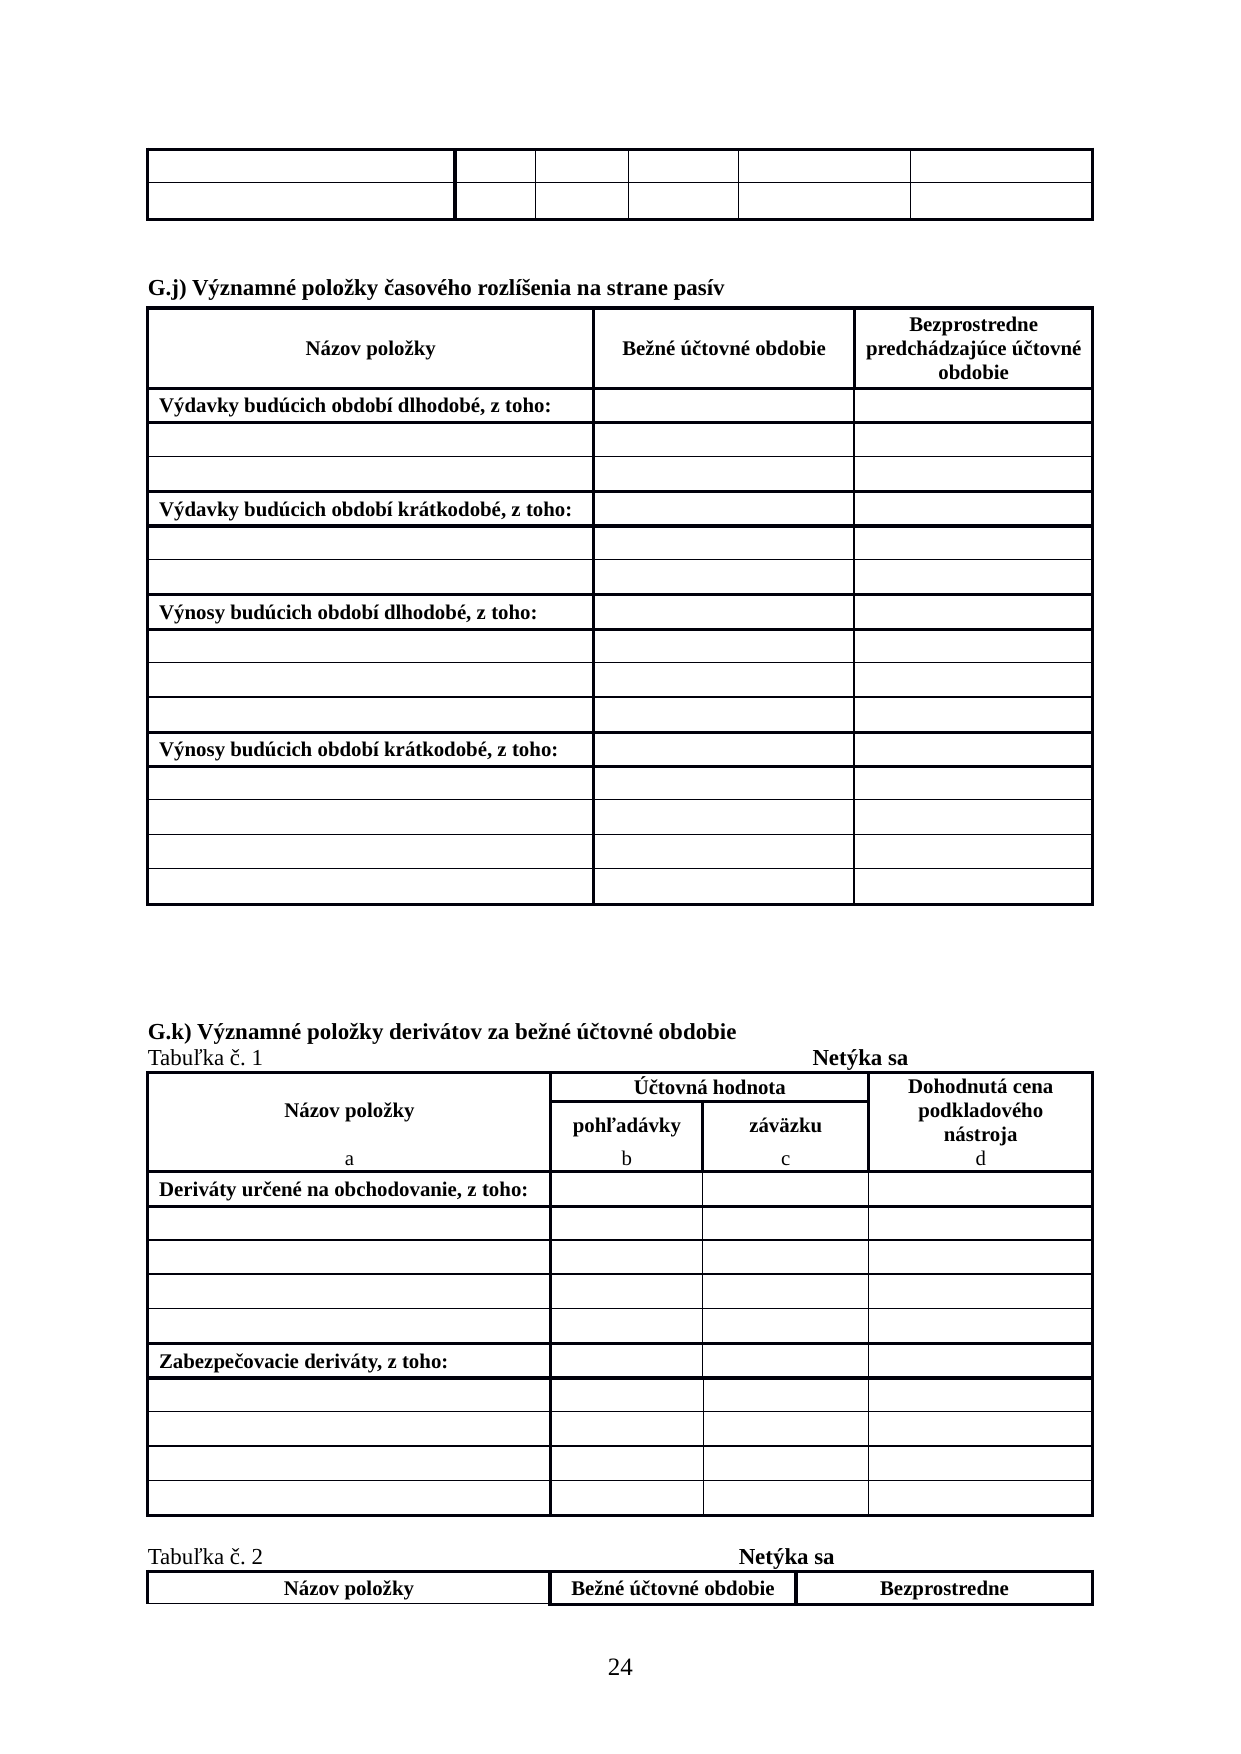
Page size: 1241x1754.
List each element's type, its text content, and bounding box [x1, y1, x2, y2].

table_cell [552, 1173, 702, 1204]
table_cell [552, 1380, 703, 1411]
table_cell [457, 183, 535, 218]
table_cell [149, 457, 592, 490]
table_cell [552, 1208, 702, 1239]
table_cell [704, 1447, 868, 1479]
table_header Bežné účtovné obdobie [552, 1573, 794, 1603]
table_cell [149, 1481, 549, 1514]
table_cell [595, 560, 853, 593]
title G.k) Významné položky derivátov za bežné účtovné obdobie [148, 1018, 1093, 1044]
table_cell [855, 734, 1091, 765]
table_cell [149, 800, 592, 834]
table_cell [869, 1241, 1091, 1273]
table_cell [869, 1345, 1091, 1376]
table_cell [855, 663, 1091, 696]
table_header Bezprostredne [798, 1573, 1091, 1603]
table_cell [703, 1241, 868, 1273]
table_cell [629, 151, 738, 182]
table_cell [457, 151, 535, 182]
table_cell [149, 424, 592, 456]
table_cell [911, 151, 1091, 182]
table_cell [703, 1309, 868, 1342]
table_header Názov položky [149, 1573, 548, 1603]
table_cell [739, 151, 910, 182]
table_cell [869, 1309, 1091, 1342]
table_cell [595, 698, 853, 731]
table_cell [149, 663, 592, 696]
table_cell pohľadávky [552, 1103, 701, 1146]
table_cell [855, 457, 1091, 490]
table_cell [629, 183, 738, 218]
table_cell [703, 1173, 868, 1204]
table_cell [855, 493, 1091, 524]
table_cell [149, 869, 592, 902]
table_cell [595, 390, 853, 421]
table_cell [869, 1380, 1091, 1411]
table_cell [536, 183, 628, 218]
table_cell [149, 1447, 549, 1479]
table_header Názov položky [149, 1074, 549, 1146]
table_cell [595, 457, 853, 490]
table_header Bezprostredne predchádzajúce účtovné obdobie [856, 310, 1091, 387]
table_cell [595, 493, 853, 524]
table_cell [595, 631, 853, 662]
table_cell [595, 734, 853, 765]
table_cell [869, 1208, 1091, 1239]
table_cell [149, 768, 592, 799]
table_header Dohodnutá cena podkladového nástroja [870, 1074, 1091, 1146]
table_cell [149, 183, 453, 218]
table_cell [149, 1380, 549, 1411]
table_cell Výdavky budúcich období dlhodobé, z toho: [149, 390, 592, 421]
text Tabuľka č. 1 Netýka sa [148, 1044, 1093, 1071]
table_cell [855, 390, 1091, 421]
table_cell [552, 1241, 702, 1273]
table_cell [855, 768, 1091, 799]
table_cell [595, 663, 853, 696]
table_cell záväzku [704, 1103, 867, 1146]
table_cell [149, 1309, 549, 1342]
table_cell [703, 1275, 868, 1308]
table_cell [704, 1412, 868, 1445]
table_cell [855, 835, 1091, 868]
table_cell Výdavky budúcich období krátkodobé, z toho: [149, 493, 592, 524]
table_cell [595, 596, 853, 627]
table_cell [855, 698, 1091, 731]
table_cell c [704, 1146, 867, 1170]
table_cell [536, 151, 628, 182]
table_cell a [149, 1146, 549, 1170]
table_cell Výnosy budúcich období krátkodobé, z toho: [149, 734, 592, 765]
table_cell [149, 151, 453, 182]
table_cell [149, 1412, 549, 1445]
table_cell [869, 1173, 1091, 1204]
table_cell [855, 800, 1091, 834]
table_cell [703, 1208, 868, 1239]
table_cell [595, 424, 853, 456]
table_cell [552, 1481, 703, 1514]
table_cell [911, 183, 1091, 218]
table_cell [149, 698, 592, 731]
table_cell [869, 1447, 1091, 1479]
text Tabuľka č. 2 Netýka sa [148, 1543, 1093, 1570]
table_header Názov položky [149, 310, 592, 387]
table_cell Výnosy budúcich období dlhodobé, z toho: [149, 596, 592, 627]
table_cell [595, 800, 853, 834]
table_cell [552, 1412, 703, 1445]
table_cell [149, 1275, 549, 1308]
table_cell [149, 1208, 549, 1239]
table_cell Deriváty určené na obchodovanie, z toho: [149, 1173, 549, 1204]
table_cell [855, 528, 1091, 559]
table_header Bežné účtovné obdobie [595, 310, 853, 387]
table_cell [552, 1345, 702, 1376]
table_cell d [870, 1146, 1091, 1170]
table_cell Zabezpečovacie deriváty, z toho: [149, 1345, 549, 1376]
table_cell [869, 1412, 1091, 1445]
table_cell b [552, 1146, 701, 1170]
table_header Účtovná hodnota [552, 1074, 867, 1100]
table_cell [149, 528, 592, 559]
table_cell [704, 1481, 868, 1514]
table_cell [703, 1345, 868, 1376]
table_cell [595, 869, 853, 902]
table_cell [149, 1241, 549, 1273]
table_cell [855, 424, 1091, 456]
table_cell [149, 631, 592, 662]
table_cell [855, 869, 1091, 902]
table_cell [595, 835, 853, 868]
table_cell [552, 1309, 702, 1342]
table_cell [869, 1275, 1091, 1308]
table_cell [595, 528, 853, 559]
title G.j) Významné položky časového rozlíšenia na strane pasív [148, 274, 1093, 300]
table_cell [739, 183, 910, 218]
table_cell [552, 1447, 703, 1479]
table_cell [595, 768, 853, 799]
table_cell [869, 1481, 1091, 1514]
table_cell [855, 631, 1091, 662]
table_cell [149, 835, 592, 868]
table_cell [704, 1380, 868, 1411]
table_cell [149, 560, 592, 593]
table_cell [552, 1275, 702, 1308]
table_cell [855, 596, 1091, 627]
table_cell [855, 560, 1091, 593]
